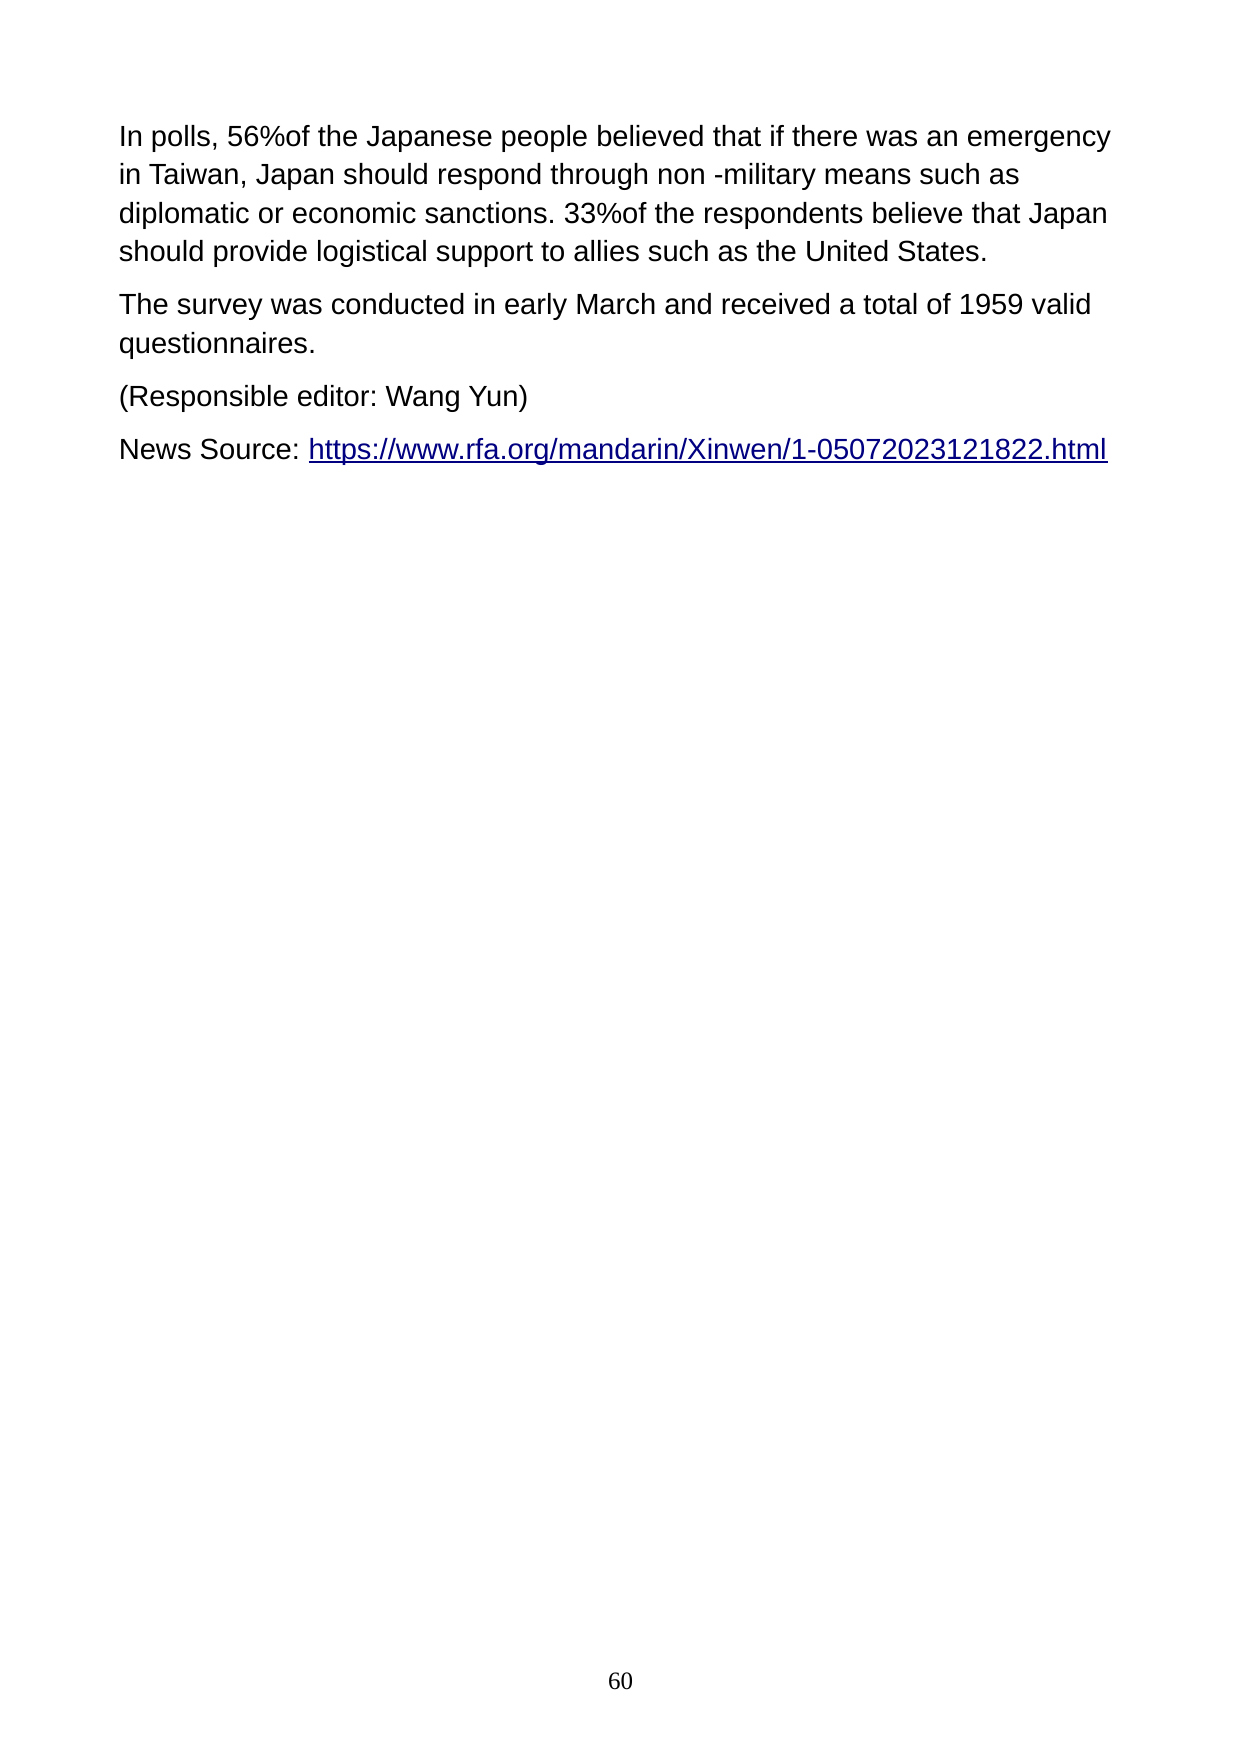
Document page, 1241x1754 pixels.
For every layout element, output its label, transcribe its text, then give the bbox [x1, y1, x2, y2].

text News Source: https://www.rfa.org/mandarin/Xinwen/1-05072023121822.html [118, 432, 1122, 466]
text (Responsible editor: Wang Yun) [118, 379, 1122, 412]
text The survey was conducted in early March and received a total of 1959 valid questionnaires. [118, 287, 1122, 359]
text In polls, 56%of the Japanese people believed that if there was an emergency in Taiwan, Japan should respond through non -military means such as diplomatic or economic sanctions. 33%of the respondents believe that Japan should provide logistical support to allies such as the United States. [118, 118, 1122, 268]
